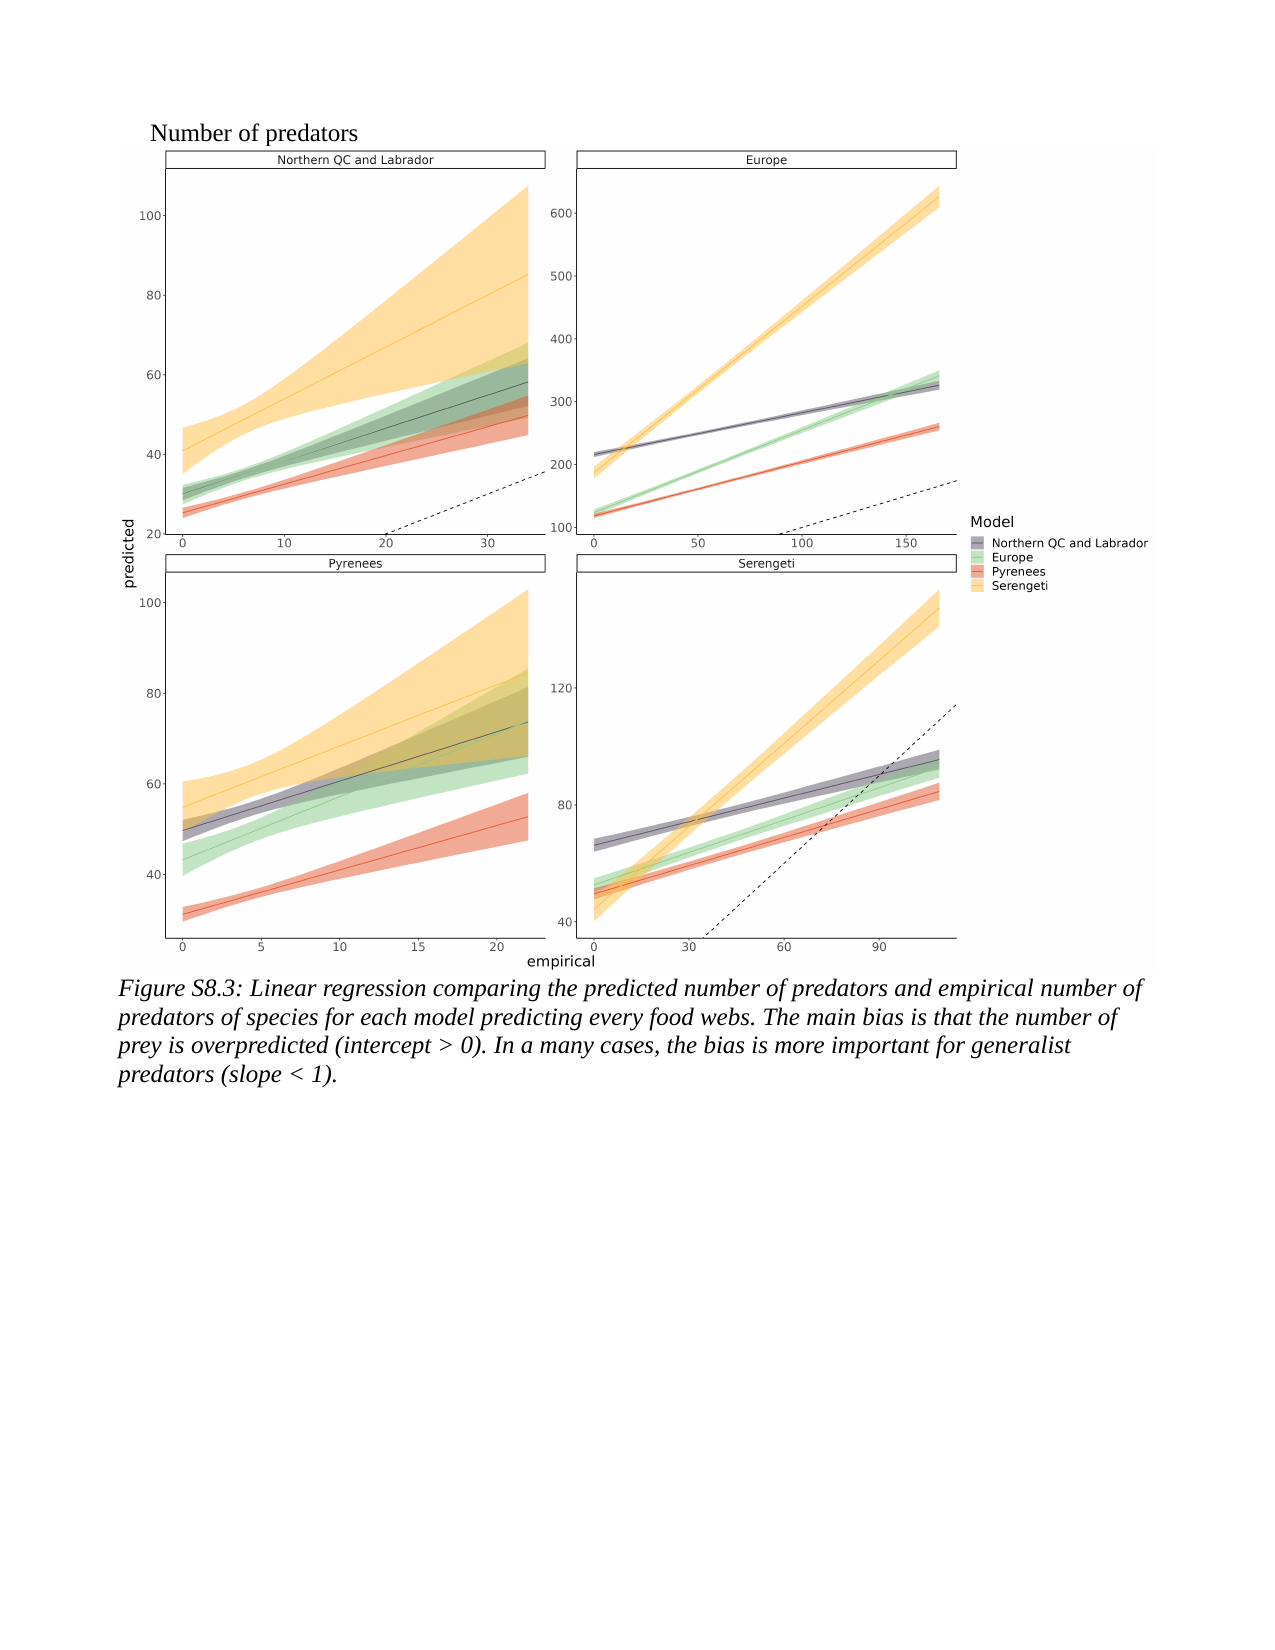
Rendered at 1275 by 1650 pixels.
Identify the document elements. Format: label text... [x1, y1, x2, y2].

text Figure S8.3: Linear regression comparing the predicted number of predators and empirical number of predators of species for each model predicting every food webs. The main bias is that the number of prey is overpredicted (intercept > 0). In a many cases, the bias is more important for generalist predators (slope < 1). [118, 974, 1157, 1088]
picture [118, 146, 1157, 974]
text Number of predators [150, 118, 1125, 146]
